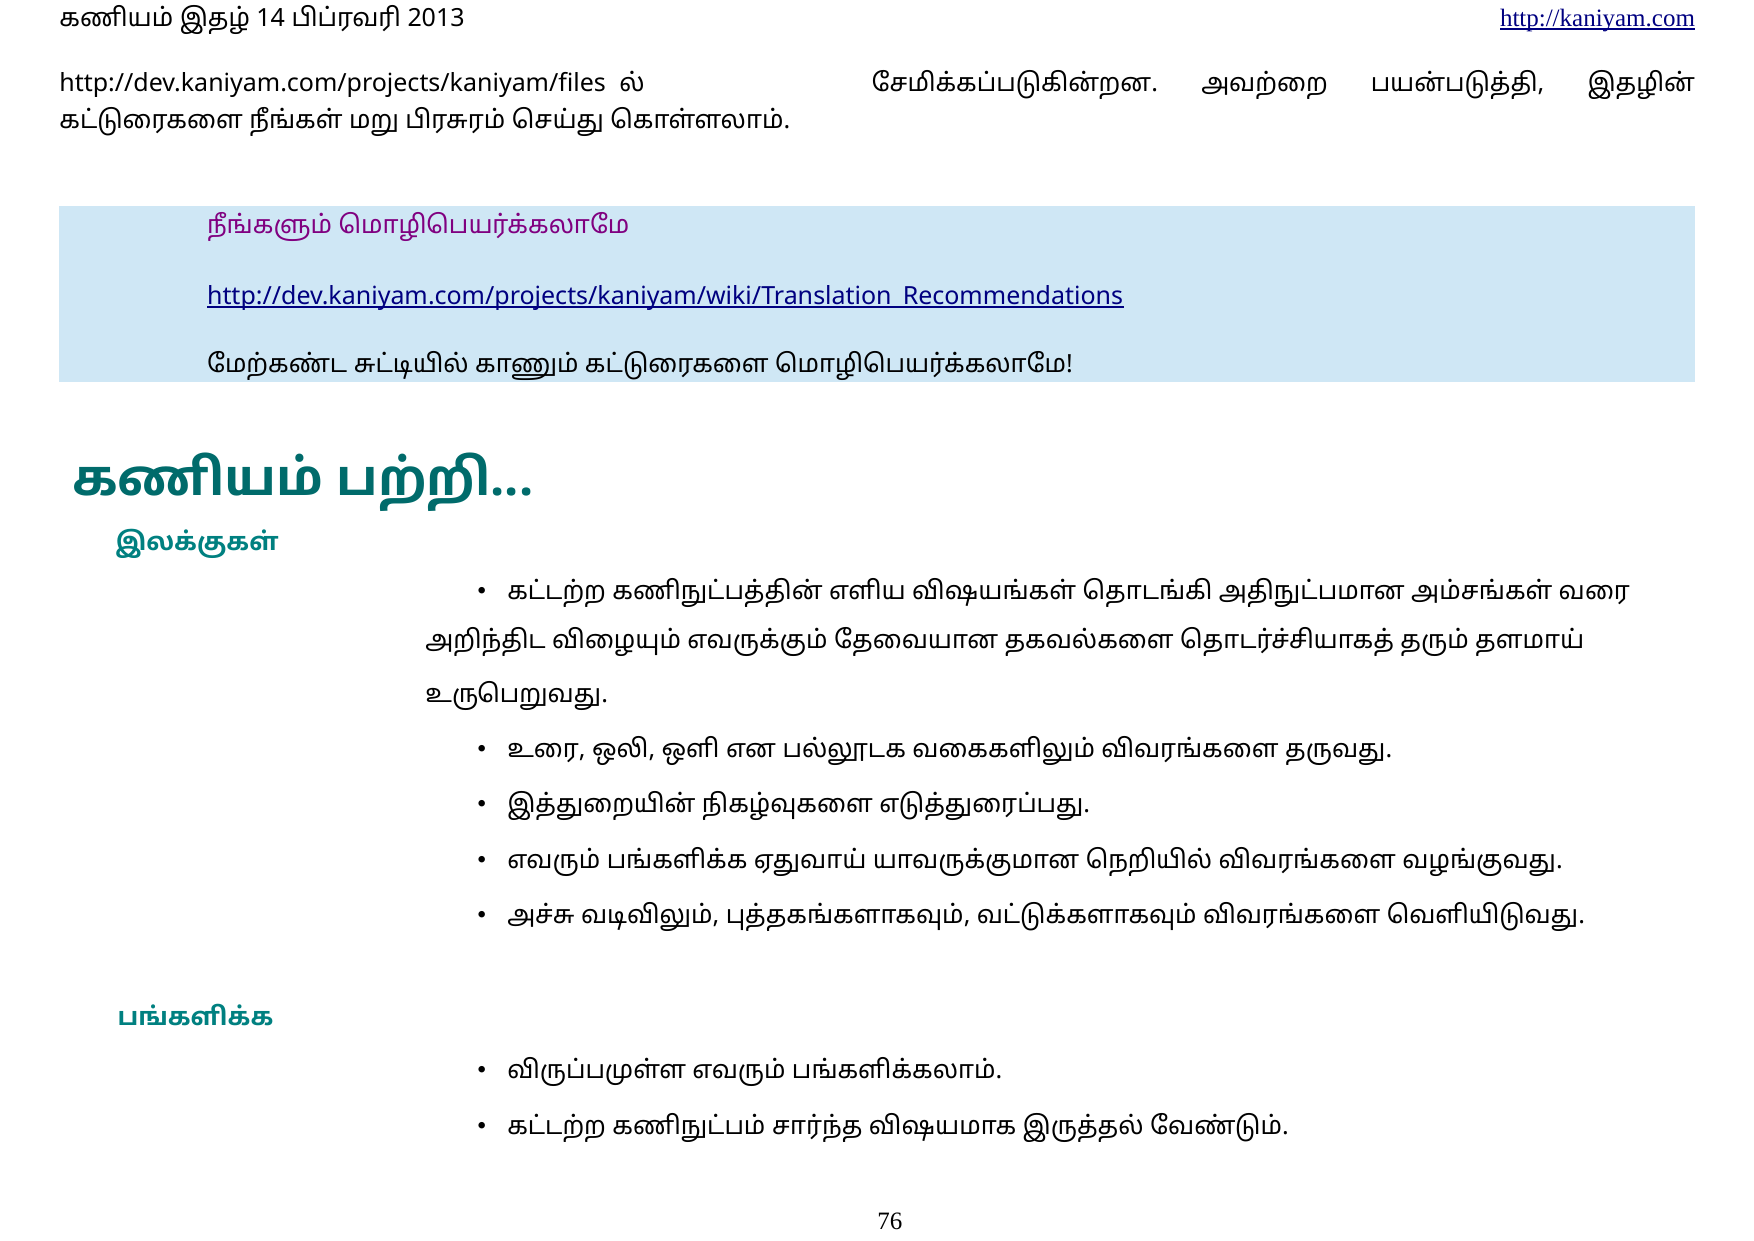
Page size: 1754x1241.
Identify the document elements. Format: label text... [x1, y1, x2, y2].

text மேற்கண்ட சுட்டியில் காணும் கட்டுரைகளை மொழிபெயர்க்கலாமே! [59, 346, 1695, 382]
list இத்துறையின் நிகழ்வுகளை எடுத்துரைப்பது. [396, 786, 1695, 823]
list உரை, ஒலி, ஒளி என பல்லூடக வகைகளிலும் விவரங்களை தருவது. [396, 731, 1695, 768]
text நீங்களும் மொழிபெயர்க்கலாமே [59, 206, 1695, 243]
text பங்களிக்க [117, 1003, 1695, 1036]
text http://dev.kaniyam.com/projects/kaniyam/wiki/Translation_Recommendations [59, 277, 1695, 311]
list கட்டற்ற கணிநுட்பம் சார்ந்த விஷயமாக இருத்தல் வேண்டும். [396, 1108, 1695, 1144]
text http://dev.kaniyam.com/projects/kaniyam/files ல் சேமிக்கப்படுகின்றன. அவற்றை பயன்படுத்தி, இதழின் கட்டுரைகளை நீங்கள் மறு பிரசுரம் செய்து கொள்ளலாம். [59, 64, 1695, 138]
subtitle கணியம் பற்றி... [72, 442, 1695, 515]
list விருப்பமுள்ள எவரும் பங்களிக்கலாம். [396, 1052, 1695, 1089]
list கட்டற்ற கணிநுட்பத்தின் எளிய விஷயங்கள் தொடங்கி அதிநுட்பமான அம்சங்கள் வரை அறிந்திட விழையும் எவருக்கும் தேவையான தகவல்களை தொடர்ச்சியாகத் தரும் தளமாய் உருபெறுவது. [396, 577, 1695, 712]
text இலக்குகள் [115, 528, 1695, 561]
list அச்சு வடிவிலும், புத்தகங்களாகவும், வட்டுக்களாகவும் விவரங்களை வெளியிடுவது. [396, 897, 1695, 934]
list எவரும் பங்களிக்க ஏதுவாய் யாவருக்குமான நெறியில் விவரங்களை வழங்குவது. [396, 841, 1695, 878]
